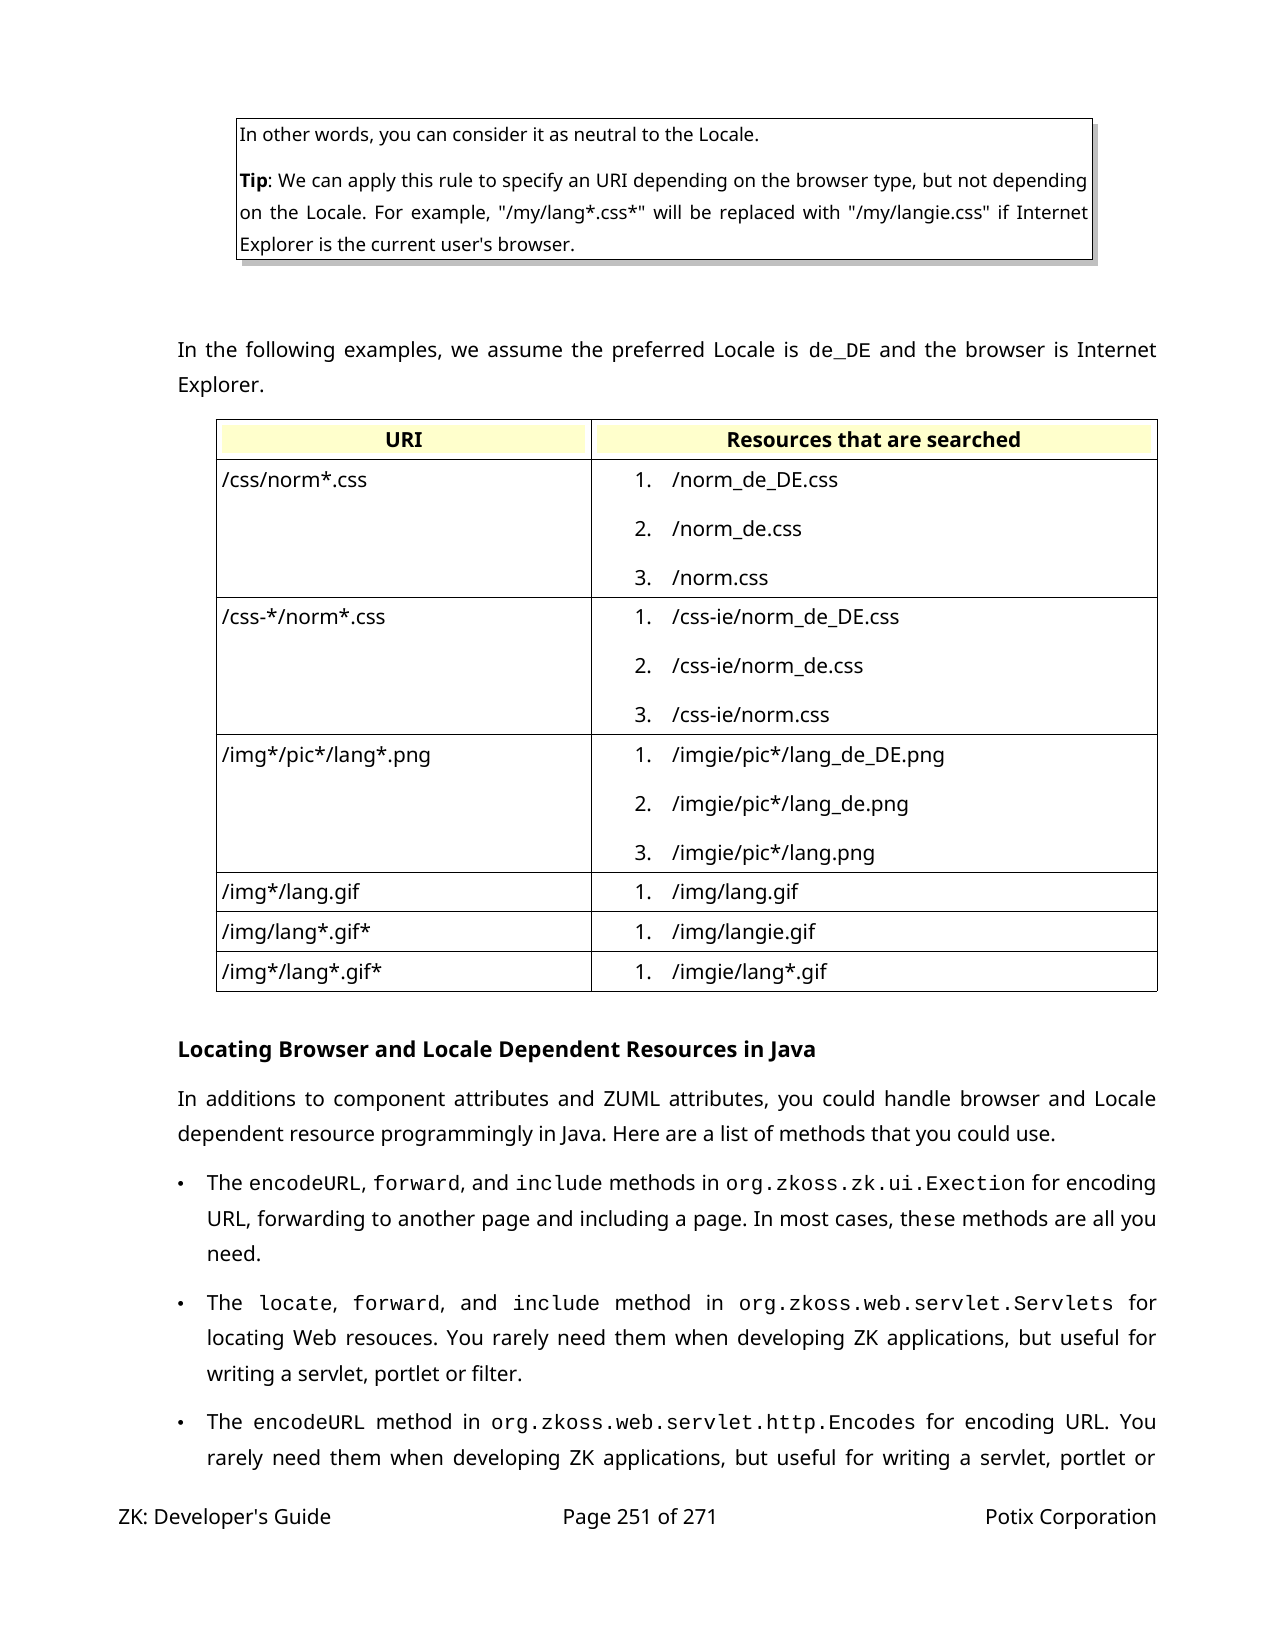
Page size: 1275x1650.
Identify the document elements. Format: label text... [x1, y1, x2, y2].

text In the following examples, we assume the preferred Locale is de_DE and the browser is Internet Explorer. [177, 335, 1157, 399]
table_cell /img/langie.gif [592, 912, 1157, 951]
table_cell /norm_de_DE.css /norm_de.css /norm.css [592, 460, 1157, 597]
table_cell /css-*/norm*.css [217, 598, 591, 734]
list The encodeURL method in org.zkoss.web.servlet.http.Encodes for encoding URL. You rarely need them when developing ZK applications, but useful for writing a servlet, portlet or [177, 1407, 1157, 1471]
table_cell /imgie/lang*.gif [592, 952, 1157, 991]
table_cell /css/norm*.css [217, 460, 591, 597]
table_cell /imgie/pic*/lang_de_DE.png /imgie/pic*/lang_de.png /imgie/pic*/lang.png [592, 735, 1157, 872]
text In additions to component attributes and ZUML attributes, you could handle browser and Locale dependent resource programmingly in Java. Here are a list of methods that you could use. [177, 1084, 1157, 1148]
list The encodeURL, forward, and include methods in org.zkoss.zk.ui.Exection for encoding URL, forwarding to another page and including a page. In most cases, these methods are all you need. [177, 1168, 1157, 1267]
table_header Resources that are searched [592, 420, 1157, 459]
table_header URI [217, 420, 591, 459]
table_cell /img/lang*.gif* [217, 912, 591, 951]
text Tip: We can apply this rule to specify an URI depending on the browser type, but not depending on the Locale. For example, "/my/lang*.css*" will be replaced with "/my/langie.css" if Internet Explorer is the current user's browser. [237, 164, 1092, 259]
table_cell /img/lang.gif [592, 873, 1157, 911]
table_cell /img*/pic*/lang*.png [217, 735, 591, 872]
text In other words, you can consider it as neutral to the Locale. [237, 119, 1092, 147]
table_cell /img*/lang.gif [217, 873, 591, 911]
subtitle Locating Browser and Locale Dependent Resources in Java [177, 1034, 1157, 1064]
list The locate, forward, and include method in org.zkoss.web.servlet.Servlets for locating Web resouces. You rarely need them when developing ZK applications, but useful for writing a servlet, portlet or filter. [177, 1288, 1157, 1387]
table_cell /css-ie/norm_de_DE.css /css-ie/norm_de.css /css-ie/norm.css [592, 598, 1157, 734]
table_cell /img*/lang*.gif* [217, 952, 591, 991]
